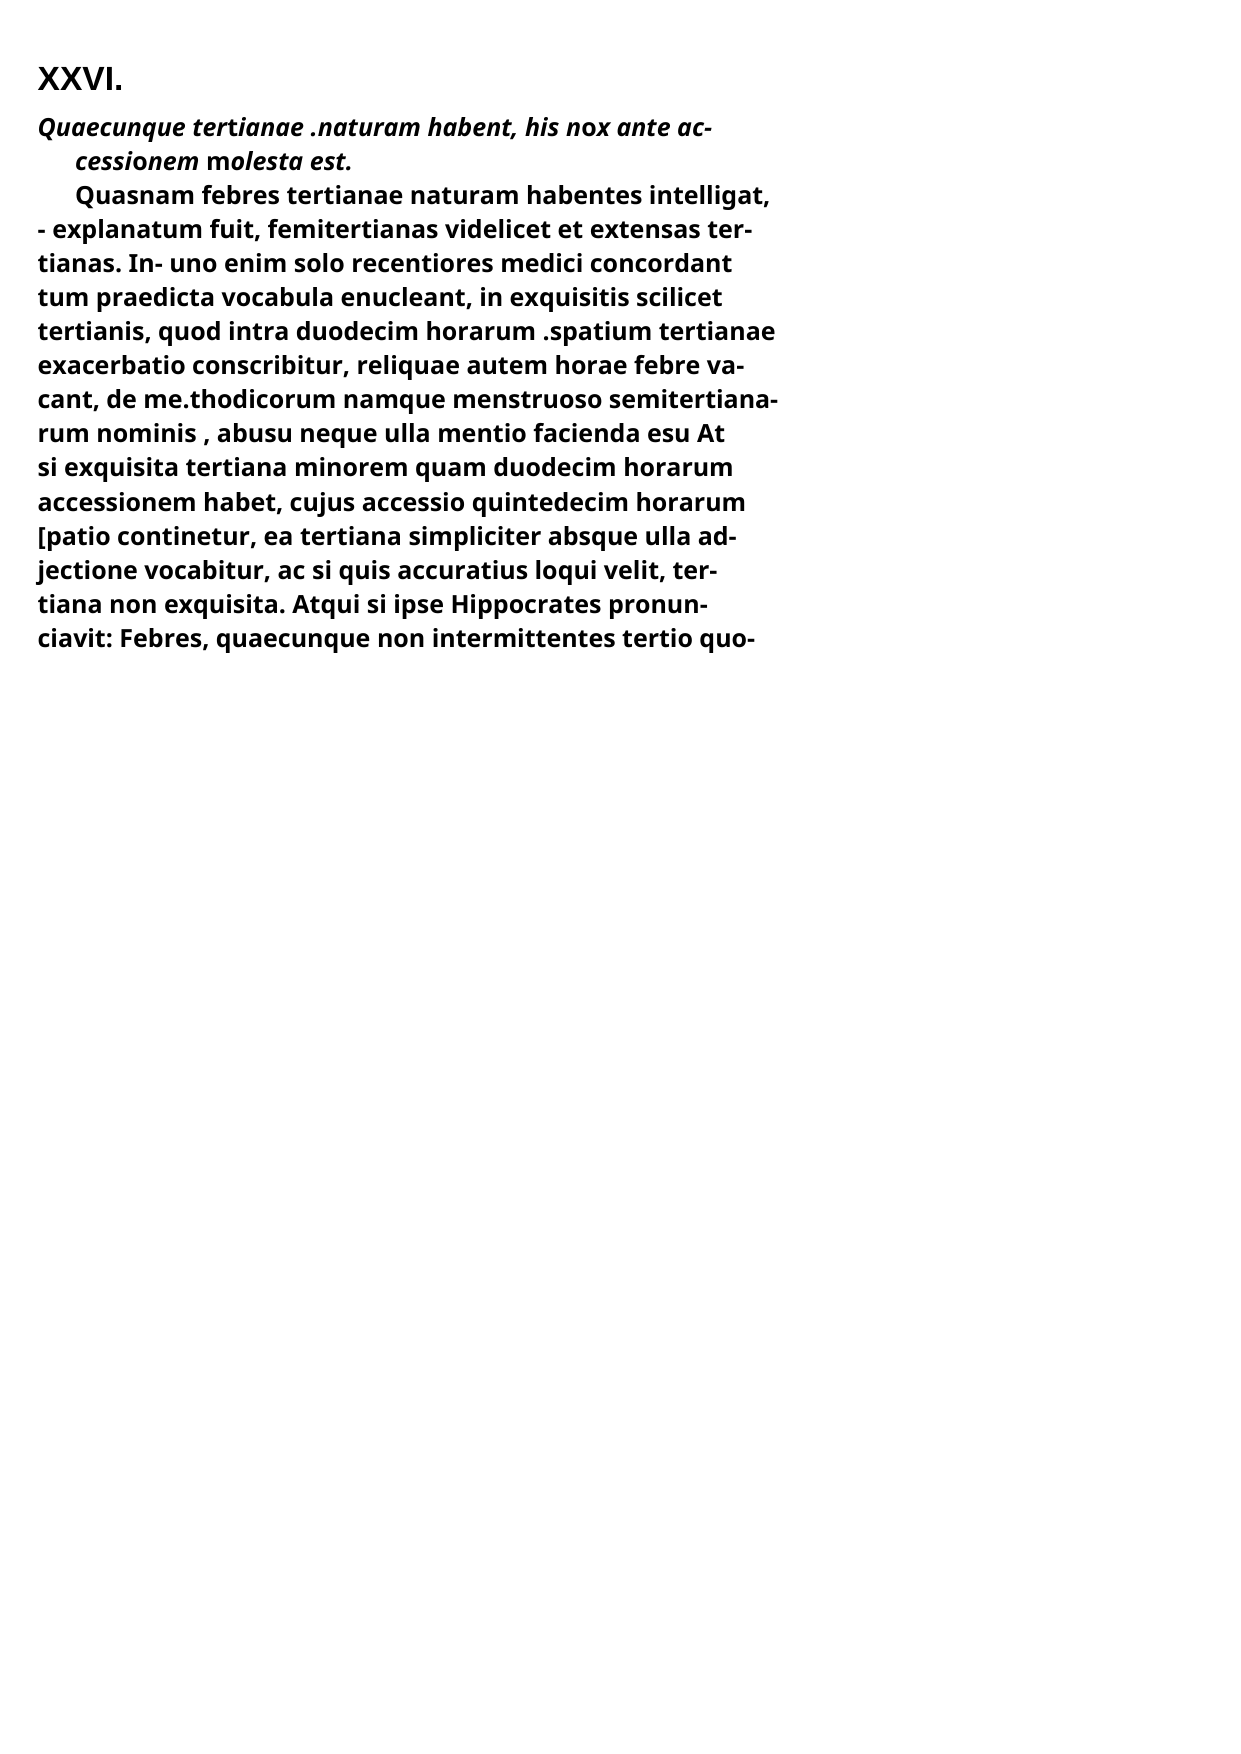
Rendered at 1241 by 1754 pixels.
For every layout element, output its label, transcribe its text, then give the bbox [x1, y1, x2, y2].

subtitle XXVI. [37, 58, 1203, 97]
text Quasnam febres tertianae naturam habentes intelligat, - explanatum fuit, femitertianas videlicet et extensas ter- tianas. In- uno enim solo recentiores medici concordant tum praedicta vocabula enucleant, in exquisitis scilicet tertianis, quod intra duodecim horarum .spatium tertianae exacerbatio conscribitur, reliquae autem horae febre va- cant, de me.thodicorum namque menstruoso semitertiana- rum nominis , abusu neque ulla mentio facienda esu At si exquisita tertiana minorem quam duodecim horarum accessionem habet, cujus accessio quintedecim horarum [patio continetur, ea tertiana simpliciter absque ulla ad- jectione vocabitur, ac si quis accuratius loqui velit, ter- tiana non exquisita. Atqui si ipse Hippocrates pronun- ciavit: Febres, quaecunque non intermittentes tertio quo- [37, 178, 1203, 654]
text Quaecunque tertianae .naturam habent, his nox ante ac- cessionem molesta est. [37, 109, 1203, 178]
